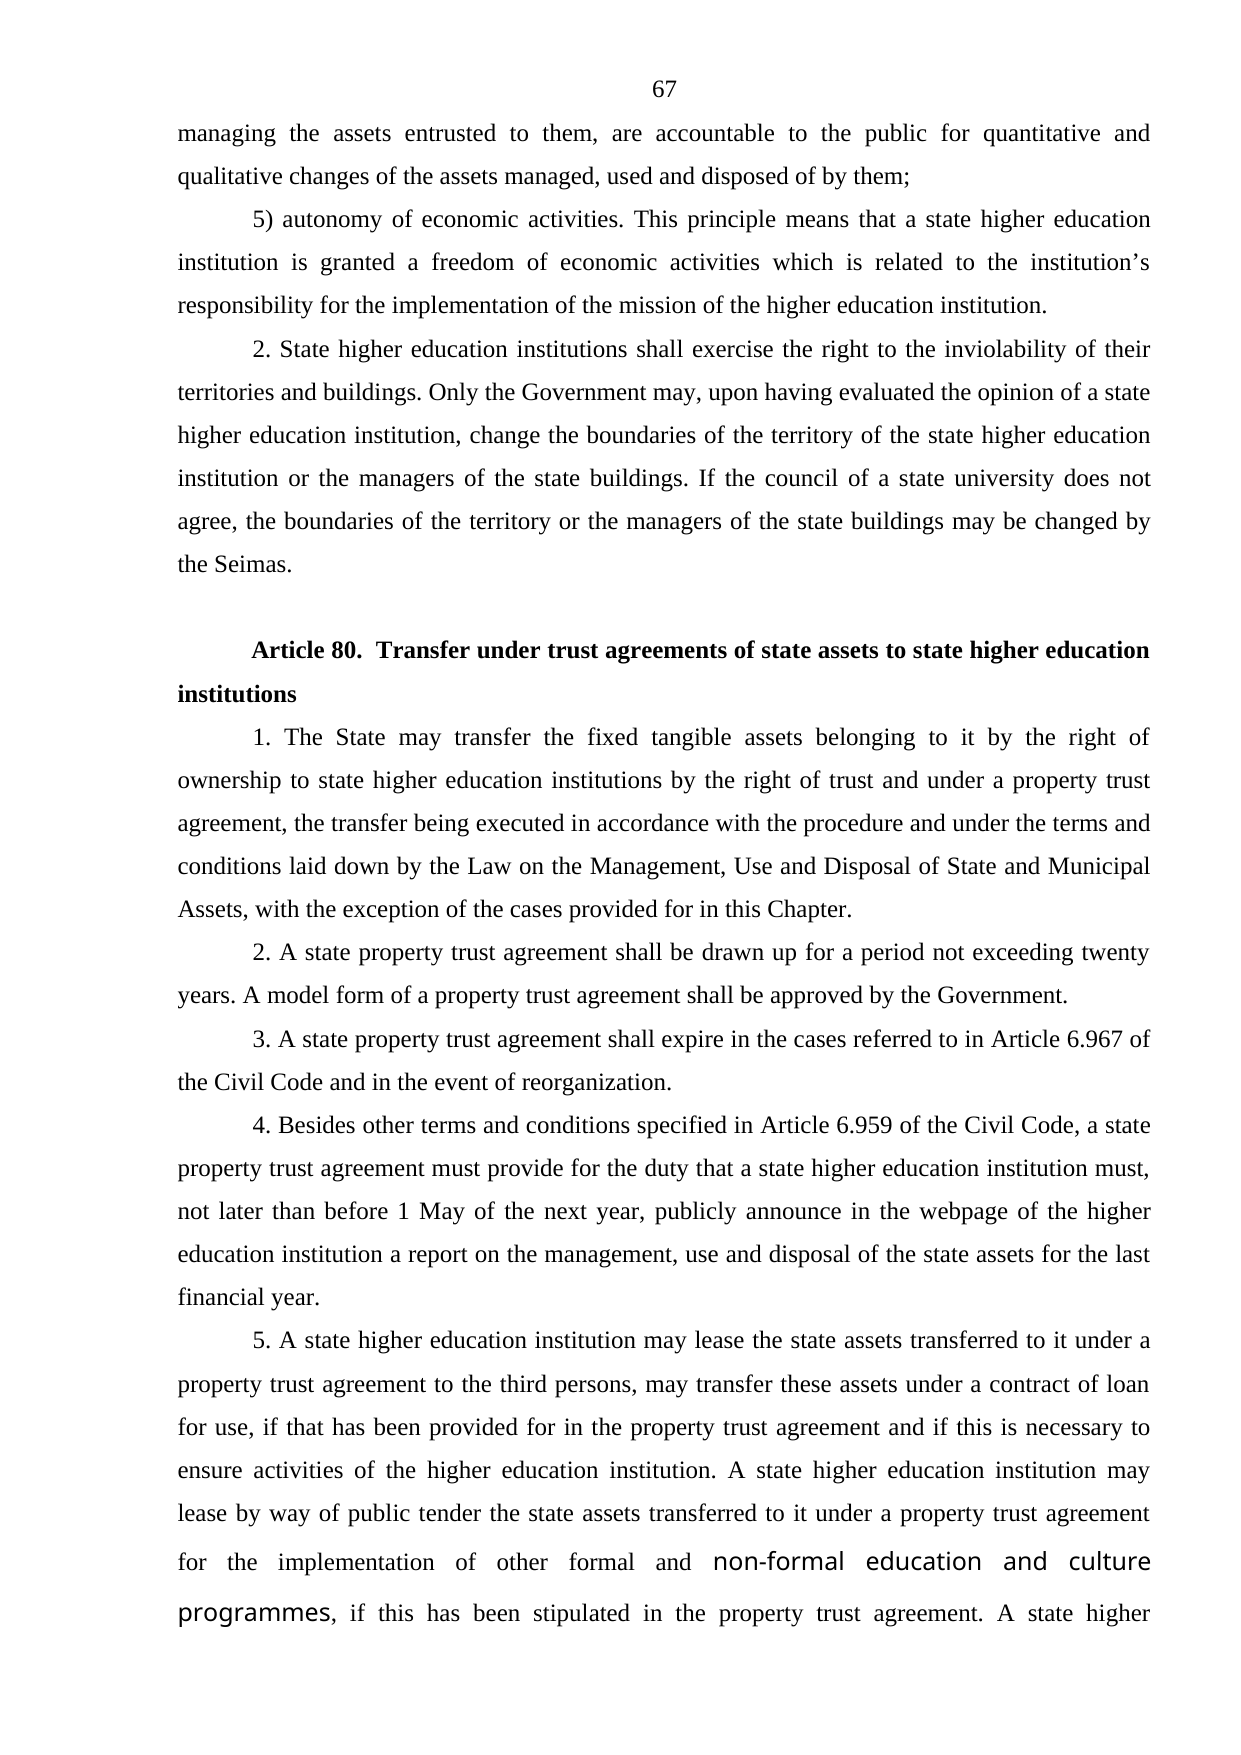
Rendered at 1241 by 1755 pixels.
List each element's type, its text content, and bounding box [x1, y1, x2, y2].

text 1. The State may transfer the fixed tangible assets belonging to it by the right of ownership to state higher education institutions by the right of trust and under a property trust agreement, the transfer being executed in accordance with the procedure and under the terms and conditions laid down by the Law on the Management, Use and Disposal of State and Municipal Assets, with the exception of the cases provided for in this Chapter. [177, 722, 1152, 923]
text 3. A state property trust agreement shall expire in the cases referred to in Article 6.967 of the Civil Code and in the event of reorganization. [177, 1024, 1152, 1096]
text 2. A state property trust agreement shall be drawn up for a period not exceeding twenty years. A model form of a property trust agreement shall be approved by the Government. [177, 937, 1152, 1009]
text Article 80. Transfer under trust agreements of state assets to state higher education institutions [177, 636, 1152, 707]
text 5. A state higher education institution may lease the state assets transferred to it under a property trust agreement to the third persons, may transfer these assets under a contract of loan for use, if that has been provided for in the property trust agreement and if this is necessary to ensure activities of the higher education institution. A state higher education institution may lease by way of public tender the state assets transferred to it under a property trust agreement for the implementation of other formal and non-formal education and culture programmes, if this has been stipulated in the property trust agreement. A state higher [177, 1326, 1152, 1629]
text 4. Besides other terms and conditions specified in Article 6.959 of the Civil Code, a state property trust agreement must provide for the duty that a state higher education institution must, not later than before 1 May of the next year, publicly announce in the webpage of the higher education institution a report on the management, use and disposal of the state assets for the last financial year. [177, 1110, 1152, 1311]
text 2. State higher education institutions shall exercise the right to the inviolability of their territories and buildings. Only the Government may, upon having evaluated the opinion of a state higher education institution, change the boundaries of the territory of the state higher education institution or the managers of the state buildings. If the council of a state university does not agree, the boundaries of the territory or the managers of the state buildings may be changed by the Seimas. [177, 334, 1152, 578]
text 5) autonomy of economic activities. This principle means that a state higher education institution is granted a freedom of economic activities which is related to the institution’s responsibility for the implementation of the mission of the higher education institution. [177, 204, 1152, 319]
text managing the assets entrusted to them, are accountable to the public for quantitative and qualitative changes of the assets managed, used and disposed of by them; [177, 118, 1152, 190]
